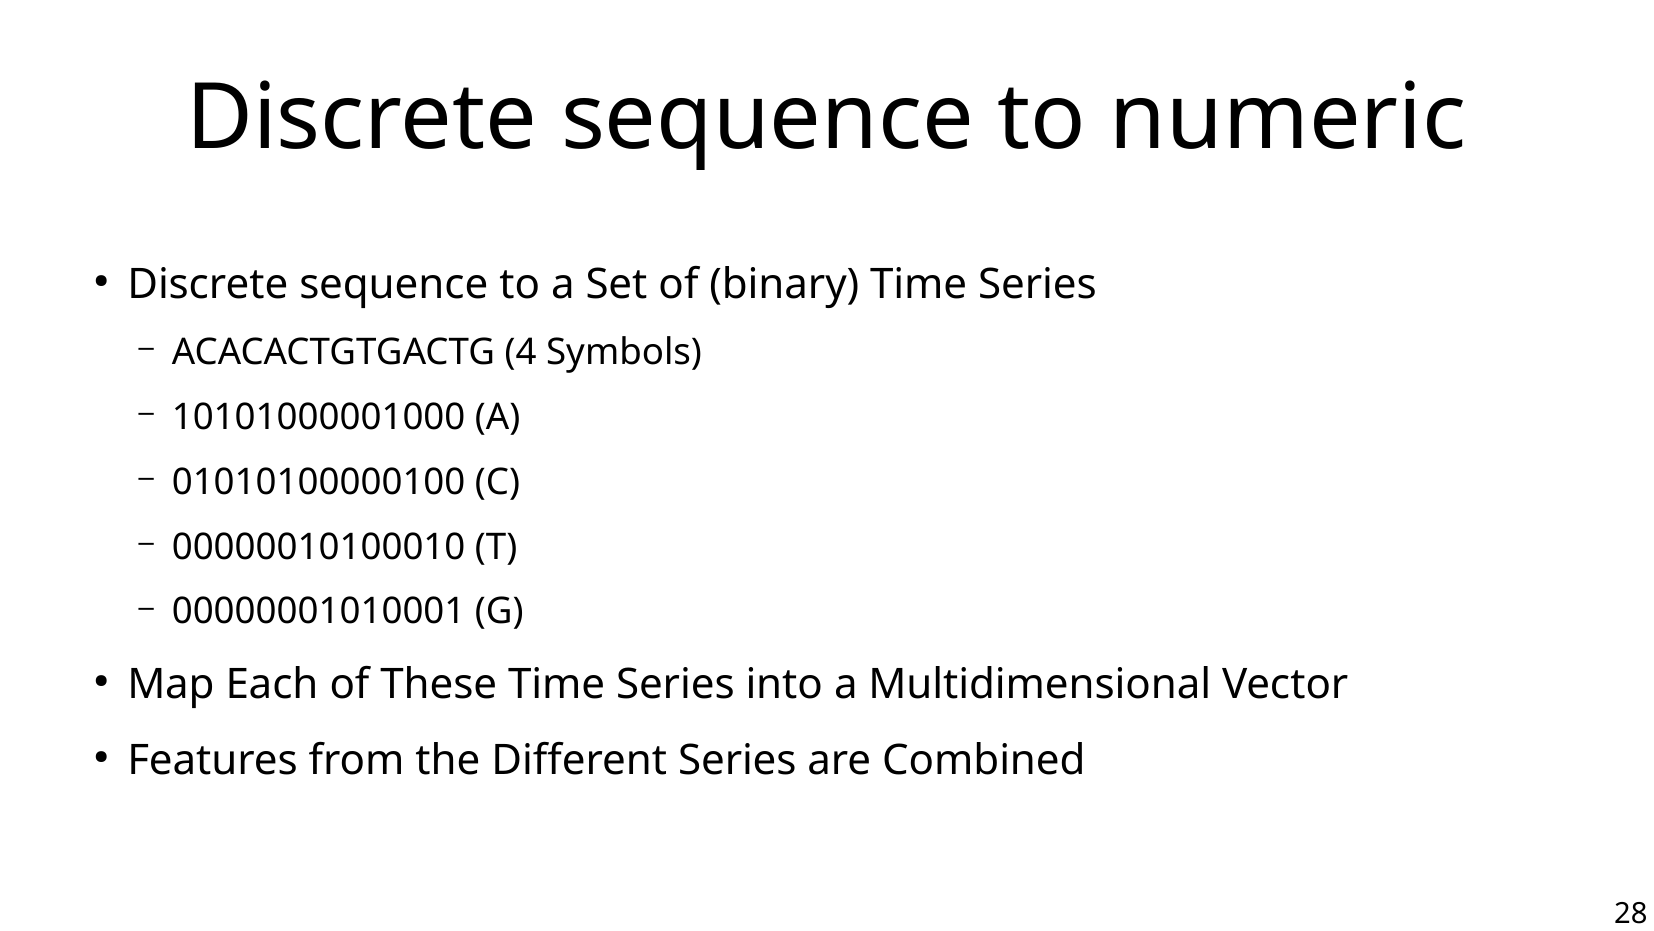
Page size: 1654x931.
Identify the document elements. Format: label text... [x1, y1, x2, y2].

title Discrete sequence to numeric [82, 1, 1571, 226]
list Discrete sequence to a Set of (binary) Time Series ACACACTGTGACTG (4 Symbols) 10101000001000 (A) 01010100000100 (C) 00000010100010 (T) 00000001010001 (G) Map Each of These Time Series into a Multidimensional Vector Features from the Different Series are Combined [82, 253, 1571, 793]
